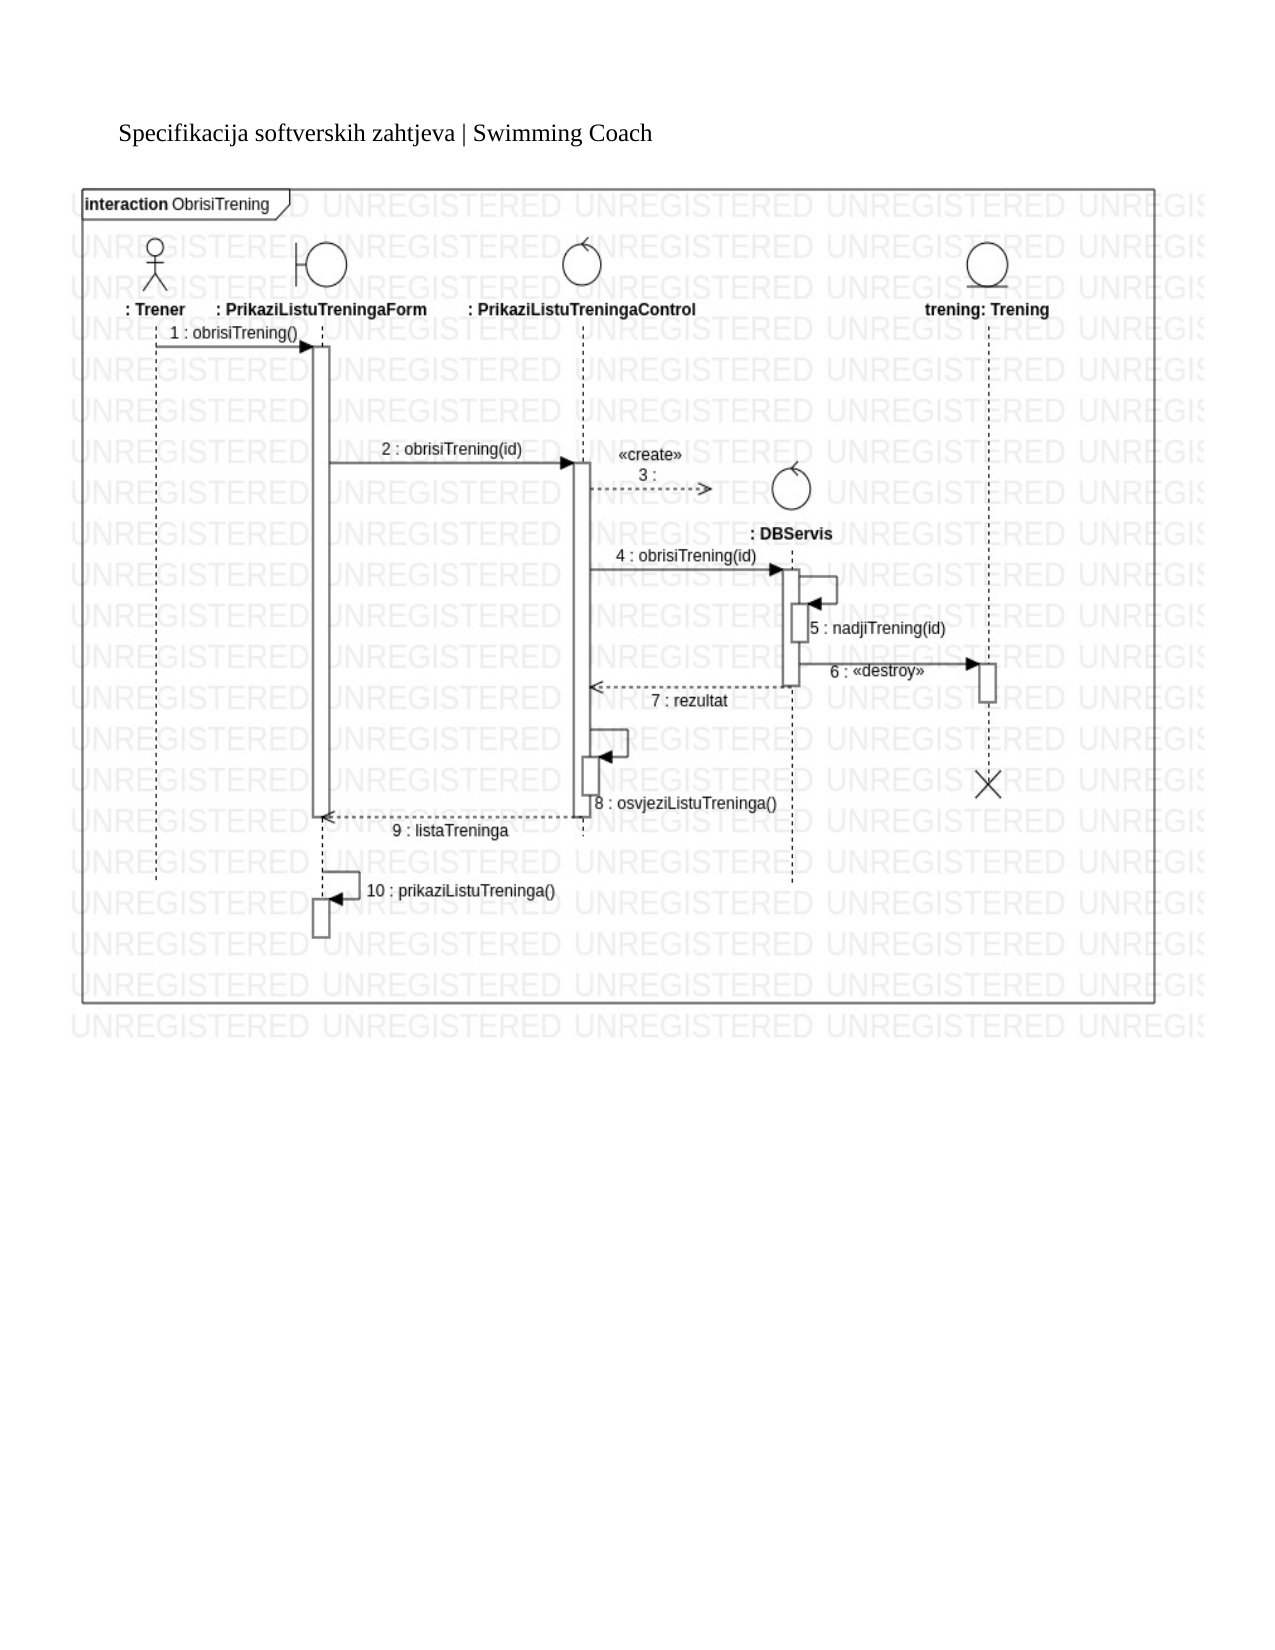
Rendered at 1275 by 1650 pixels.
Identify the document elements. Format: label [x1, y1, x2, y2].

picture [71, 176, 1205, 1058]
